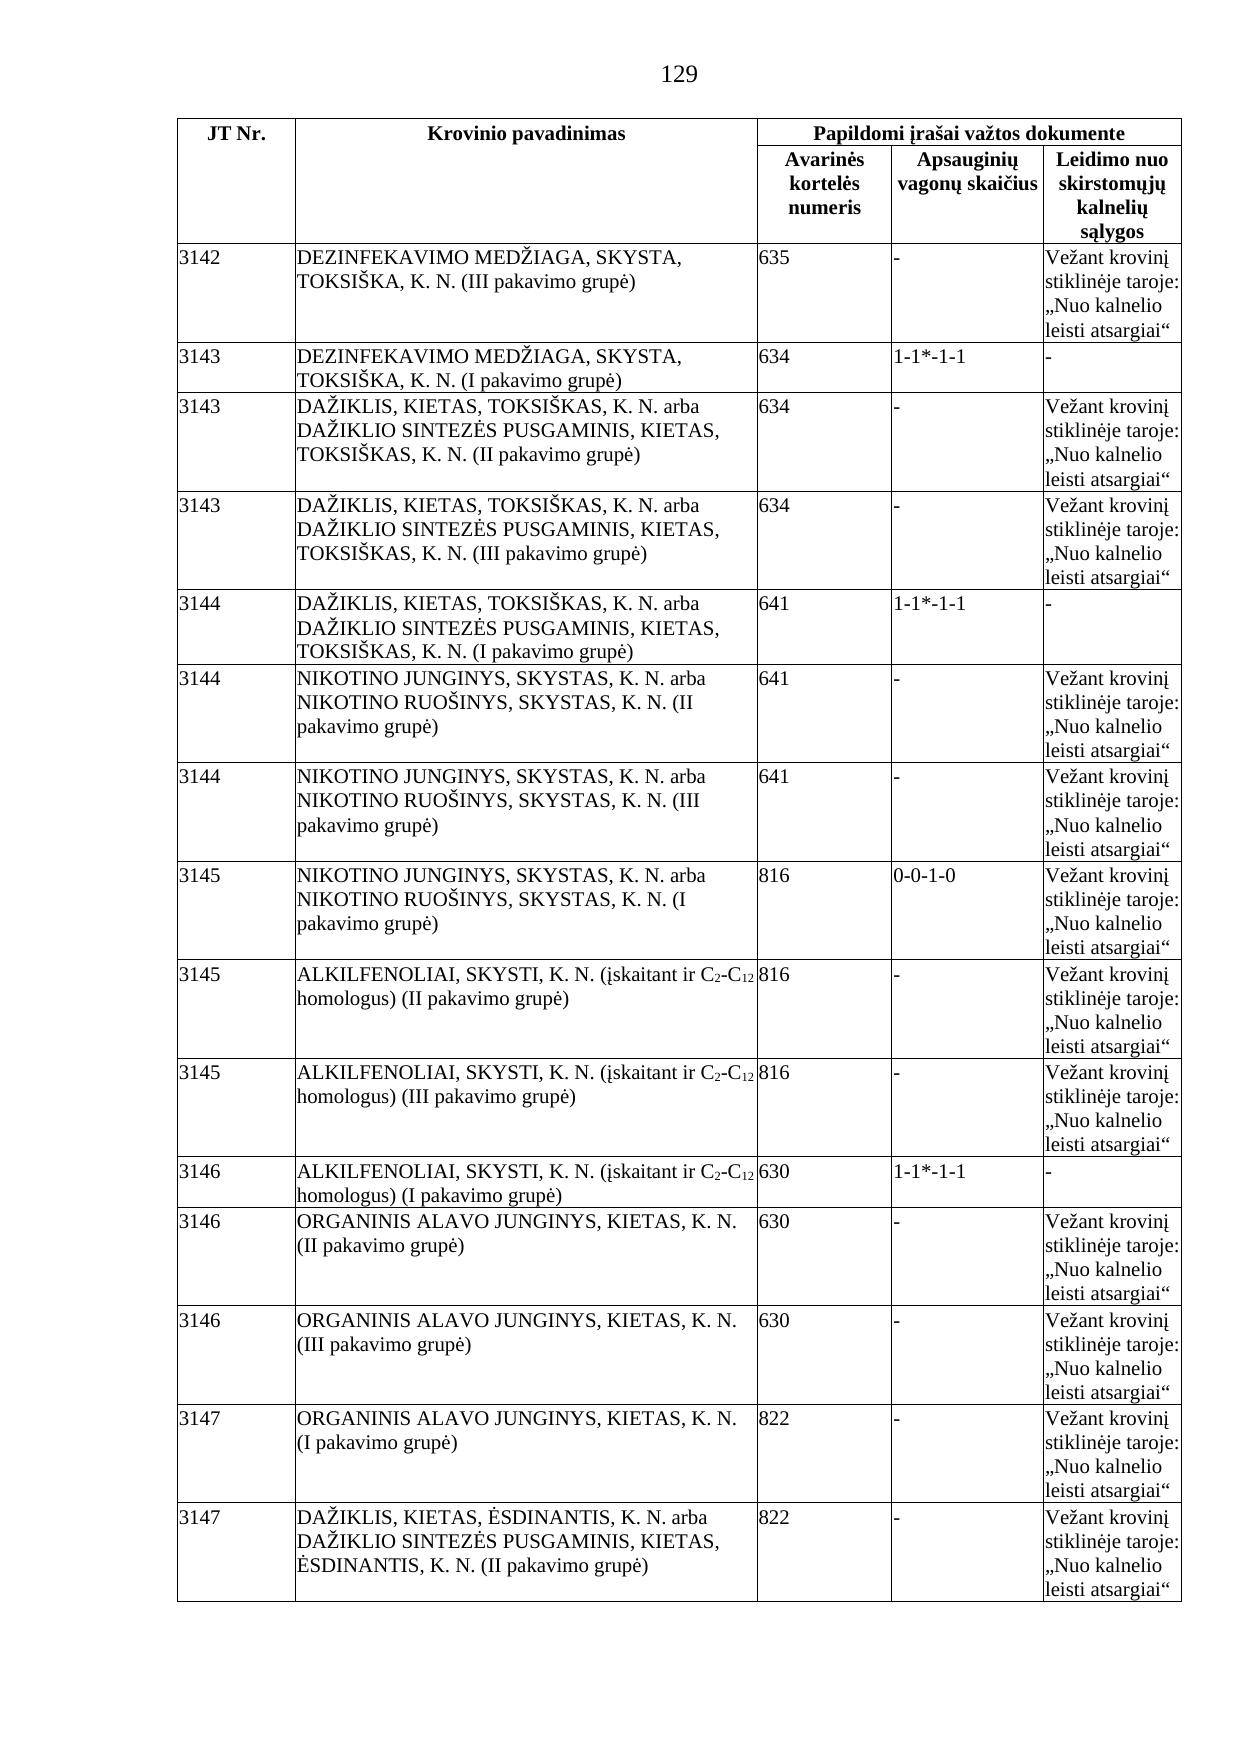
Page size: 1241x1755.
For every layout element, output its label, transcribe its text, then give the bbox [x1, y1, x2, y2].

table_cell - [892, 492, 1043, 589]
table_cell 634 [758, 393, 891, 491]
table_cell Vežant krovinį stiklinėje taroje: „Nuo kalnelio leisti atsargiai“ [1044, 1306, 1181, 1404]
table_cell Vežant krovinį stiklinėje taroje: „Nuo kalnelio leisti atsargiai“ [1044, 763, 1181, 861]
table_cell ORGANINIS ALAVO JUNGINYS, KIETAS, K. N. (I pakavimo grupė) [296, 1405, 757, 1502]
table_cell ALKILFENOLIAI, SKYSTI, K. N. (įskaitant ir C2-C12 homologus) (I pakavimo grupė) [296, 1157, 757, 1207]
table_cell DAŽIKLIS, KIETAS, TOKSIŠKAS, K. N. arba DAŽIKLIO SINTEZĖS PUSGAMINIS, KIETAS, TOKSIŠKAS, K. N. (II pakavimo grupė) [296, 393, 757, 491]
table_cell 3143 [178, 393, 295, 491]
table_cell Vežant krovinį stiklinėje taroje: „Nuo kalnelio leisti atsargiai“ [1044, 1059, 1181, 1156]
table_cell 641 [758, 763, 891, 861]
table_cell 641 [758, 665, 891, 762]
table_cell ALKILFENOLIAI, SKYSTI, K. N. (įskaitant ir C2-C12 homologus) (III pakavimo grupė) [296, 1059, 757, 1156]
table_cell - [892, 763, 1043, 861]
table_cell - [1044, 1157, 1181, 1207]
table_cell 630 [758, 1157, 891, 1207]
table_cell Vežant krovinį stiklinėje taroje: „Nuo kalnelio leisti atsargiai“ [1044, 492, 1181, 589]
table_cell NIKOTINO JUNGINYS, SKYSTAS, K. N. arba NIKOTINO RUOŠINYS, SKYSTAS, K. N. (III pakavimo grupė) [296, 763, 757, 861]
table_cell - [892, 1306, 1043, 1404]
table_cell Vežant krovinį stiklinėje taroje: „Nuo kalnelio leisti atsargiai“ [1044, 244, 1181, 342]
table_cell 3144 [178, 590, 295, 663]
table_cell 3147 [178, 1503, 295, 1601]
table_cell Vežant krovinį stiklinėje taroje: „Nuo kalnelio leisti atsargiai“ [1044, 960, 1181, 1058]
table_cell 1-1*-1-1 [892, 343, 1043, 392]
table_cell NIKOTINO JUNGINYS, SKYSTAS, K. N. arba NIKOTINO RUOŠINYS, SKYSTAS, K. N. (II pakavimo grupė) [296, 665, 757, 762]
table_cell DAŽIKLIS, KIETAS, ĖSDINANTIS, K. N. arba DAŽIKLIO SINTEZĖS PUSGAMINIS, KIETAS, ĖSDINANTIS, K. N. (II pakavimo grupė) [296, 1503, 757, 1601]
table_cell - [892, 1208, 1043, 1305]
table_cell NIKOTINO JUNGINYS, SKYSTAS, K. N. arba NIKOTINO RUOŠINYS, SKYSTAS, K. N. (I pakavimo grupė) [296, 862, 757, 959]
table_cell DEZINFEKAVIMO MEDŽIAGA, SKYSTA, TOKSIŠKA, K. N. (III pakavimo grupė) [296, 244, 757, 342]
table_cell 635 [758, 244, 891, 342]
table_cell 3142 [178, 244, 295, 342]
table_cell - [892, 393, 1043, 491]
table_cell Vežant krovinį stiklinėje taroje: „Nuo kalnelio leisti atsargiai“ [1044, 393, 1181, 491]
table_cell 816 [758, 862, 891, 959]
table_cell DEZINFEKAVIMO MEDŽIAGA, SKYSTA, TOKSIŠKA, K. N. (I pakavimo grupė) [296, 343, 757, 392]
table_cell 3144 [178, 763, 295, 861]
table_cell 822 [758, 1405, 891, 1502]
table_cell ALKILFENOLIAI, SKYSTI, K. N. (įskaitant ir C2-C12 homologus) (II pakavimo grupė) [296, 960, 757, 1058]
table_cell DAŽIKLIS, KIETAS, TOKSIŠKAS, K. N. arba DAŽIKLIO SINTEZĖS PUSGAMINIS, KIETAS, TOKSIŠKAS, K. N. (I pakavimo grupė) [296, 590, 757, 663]
table_cell 630 [758, 1306, 891, 1404]
table_cell 3143 [178, 492, 295, 589]
table_cell - [892, 244, 1043, 342]
table_header JT Nr. [178, 119, 295, 243]
table_cell ORGANINIS ALAVO JUNGINYS, KIETAS, K. N. (II pakavimo grupė) [296, 1208, 757, 1305]
table_cell 630 [758, 1208, 891, 1305]
table_cell 3147 [178, 1405, 295, 1502]
table_cell 3146 [178, 1306, 295, 1404]
table_cell Vežant krovinį stiklinėje taroje: „Nuo kalnelio leisti atsargiai“ [1044, 1405, 1181, 1502]
table_cell - [892, 665, 1043, 762]
table_cell DAŽIKLIS, KIETAS, TOKSIŠKAS, K. N. arba DAŽIKLIO SINTEZĖS PUSGAMINIS, KIETAS, TOKSIŠKAS, K. N. (III pakavimo grupė) [296, 492, 757, 589]
table_cell 822 [758, 1503, 891, 1601]
table_cell Avarinės kortelės numeris [758, 146, 891, 243]
table_cell 1-1*-1-1 [892, 1157, 1043, 1207]
table_cell Vežant krovinį stiklinėje taroje: „Nuo kalnelio leisti atsargiai“ [1044, 665, 1181, 762]
table_cell - [1044, 590, 1181, 663]
table_cell 816 [758, 960, 891, 1058]
table_header Papildomi įrašai važtos dokumente [758, 119, 1181, 144]
table_cell 3144 [178, 665, 295, 762]
table_cell 3145 [178, 960, 295, 1058]
table_cell 634 [758, 492, 891, 589]
table_cell 816 [758, 1059, 891, 1156]
table_cell 3146 [178, 1157, 295, 1207]
table_cell Vežant krovinį stiklinėje taroje: „Nuo kalnelio leisti atsargiai“ [1044, 1208, 1181, 1305]
table_cell Vežant krovinį stiklinėje taroje: „Nuo kalnelio leisti atsargiai“ [1044, 862, 1181, 959]
table_cell 3146 [178, 1208, 295, 1305]
table_cell ORGANINIS ALAVO JUNGINYS, KIETAS, K. N.(III pakavimo grupė) [296, 1306, 757, 1404]
table_cell Apsauginių vagonų skaičius [892, 146, 1043, 243]
table_cell - [892, 1059, 1043, 1156]
table_cell 1-1*-1-1 [892, 590, 1043, 663]
table_cell 641 [758, 590, 891, 663]
table_cell 3145 [178, 1059, 295, 1156]
table_cell 3145 [178, 862, 295, 959]
table_cell 634 [758, 343, 891, 392]
table_header Krovinio pavadinimas [296, 119, 757, 243]
table_cell 0-0-1-0 [892, 862, 1043, 959]
table_cell Vežant krovinį stiklinėje taroje: „Nuo kalnelio leisti atsargiai“ [1044, 1503, 1181, 1601]
table_cell Leidimo nuo skirstomųjų kalnelių sąlygos [1044, 146, 1181, 243]
table_cell - [892, 1405, 1043, 1502]
table_cell 3143 [178, 343, 295, 392]
table_cell - [892, 960, 1043, 1058]
table_cell - [892, 1503, 1043, 1601]
table_cell - [1044, 343, 1181, 392]
